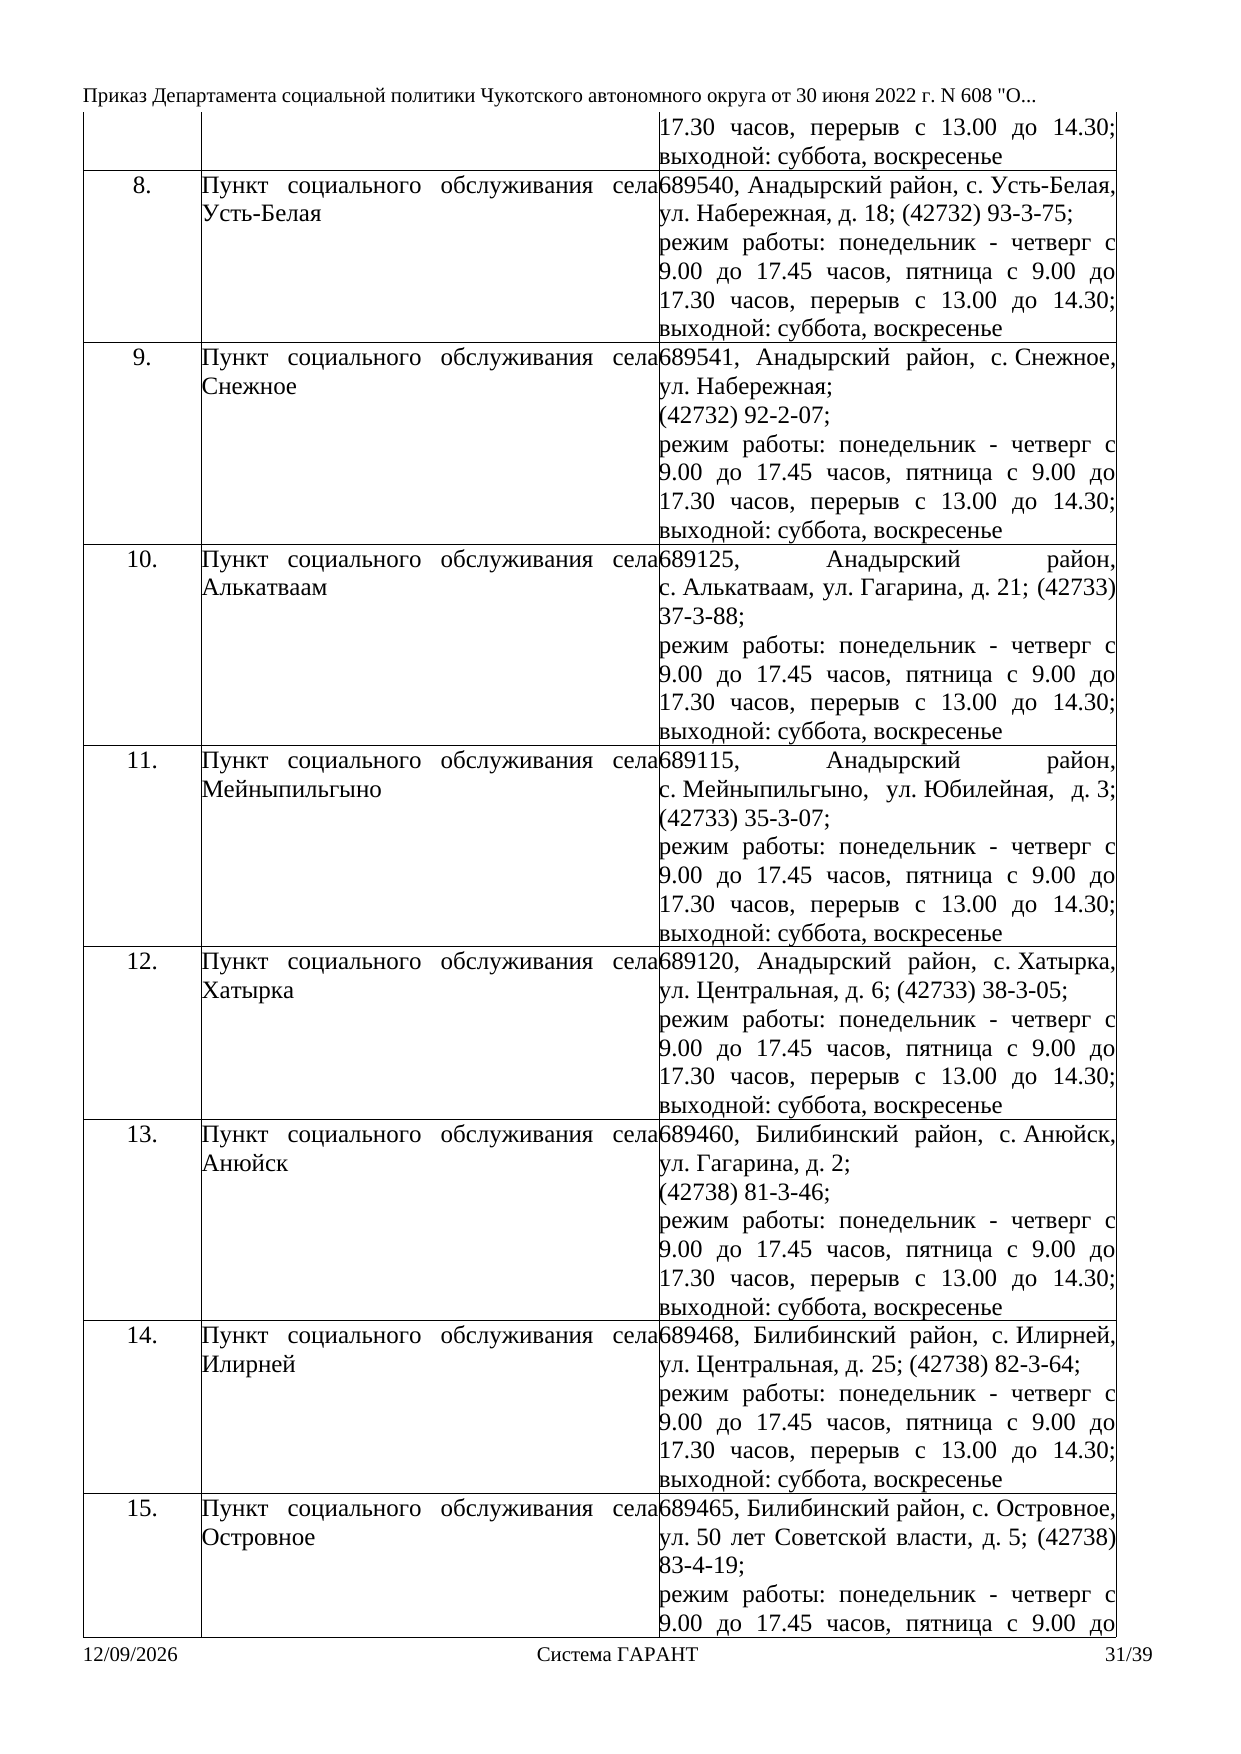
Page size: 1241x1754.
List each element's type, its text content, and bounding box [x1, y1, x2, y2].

table_cell Пункт социального обслуживания села Алькатваам [202, 545, 659, 745]
table_cell Пункт социального обслуживания села Усть-Белая [202, 171, 659, 342]
table_cell 689120, Анадырский район, с. Хатырка, ул. Центральная, д. 6; (42733) 38-3-05; режим работы: понедельник - четверг с 9.00 до 17.45 часов, пятница с 9.00 до 17.30 часов, перерыв с 13.00 до 14.30; выходной: суббота, воскресенье [660, 947, 1116, 1119]
table_cell 14. [84, 1321, 201, 1493]
table_cell 13. [84, 1120, 201, 1320]
table_cell 689541, Анадырский район, с. Снежное, ул. Набережная; (42732) 92-2-07; режим работы: понедельник - четверг с 9.00 до 17.45 часов, пятница с 9.00 до 17.30 часов, перерыв с 13.00 до 14.30; выходной: суббота, воскресенье [660, 343, 1116, 544]
table_cell Пункт социального обслуживания села Островное [202, 1494, 659, 1637]
table_cell [84, 112, 201, 170]
table_cell 11. [84, 746, 201, 946]
table_cell 9. [84, 343, 201, 544]
table_cell 689468, Билибинский район, с. Илирней, ул. Центральная, д. 25; (42738) 82-3-64; режим работы: понедельник - четверг с 9.00 до 17.45 часов, пятница с 9.00 до 17.30 часов, перерыв с 13.00 до 14.30; выходной: суббота, воскресенье [660, 1321, 1116, 1493]
table_cell 689460, Билибинский район, с. Анюйск, ул. Гагарина, д. 2; (42738) 81-3-46; режим работы: понедельник - четверг с 9.00 до 17.45 часов, пятница с 9.00 до 17.30 часов, перерыв с 13.00 до 14.30; выходной: суббота, воскресенье [660, 1120, 1116, 1320]
table_cell 689115, Анадырский район, с. Мейныпильгыно, ул. Юбилейная, д. 3; (42733) 35-3-07; режим работы: понедельник - четверг с 9.00 до 17.45 часов, пятница с 9.00 до 17.30 часов, перерыв с 13.00 до 14.30; выходной: суббота, воскресенье [660, 746, 1116, 946]
table_cell 15. [84, 1494, 201, 1637]
table_cell Пункт социального обслуживания села Хатырка [202, 947, 659, 1119]
table_cell Пункт социального обслуживания села Илирней [202, 1321, 659, 1493]
table_cell [202, 112, 659, 170]
table_cell 10. [84, 545, 201, 745]
table_cell 689540, Анадырский район, с. Усть-Белая, ул. Набережная, д. 18; (42732) 93-3-75; режим работы: понедельник - четверг с 9.00 до 17.45 часов, пятница с 9.00 до 17.30 часов, перерыв с 13.00 до 14.30; выходной: суббота, воскресенье [660, 171, 1116, 342]
table_cell 12. [84, 947, 201, 1119]
table_cell Пункт социального обслуживания села Анюйск [202, 1120, 659, 1320]
table_cell 689465, Билибинский район, с. Островное, ул. 50 лет Советской власти, д. 5; (42738) 83-4-19; режим работы: понедельник - четверг с 9.00 до 17.45 часов, пятница с 9.00 до [660, 1494, 1116, 1637]
table_cell 689125, Анадырский район, с. Алькатваам, ул. Гагарина, д. 21; (42733) 37-3-88; режим работы: понедельник - четверг с 9.00 до 17.45 часов, пятница с 9.00 до 17.30 часов, перерыв с 13.00 до 14.30; выходной: суббота, воскресенье [660, 545, 1116, 745]
table_cell 8. [84, 171, 201, 342]
table_cell 17.30 часов, перерыв с 13.00 до 14.30; выходной: суббота, воскресенье [660, 112, 1116, 170]
table_cell Пункт социального обслуживания села Мейныпильгыно [202, 746, 659, 946]
table_cell Пункт социального обслуживания села Снежное [202, 343, 659, 544]
